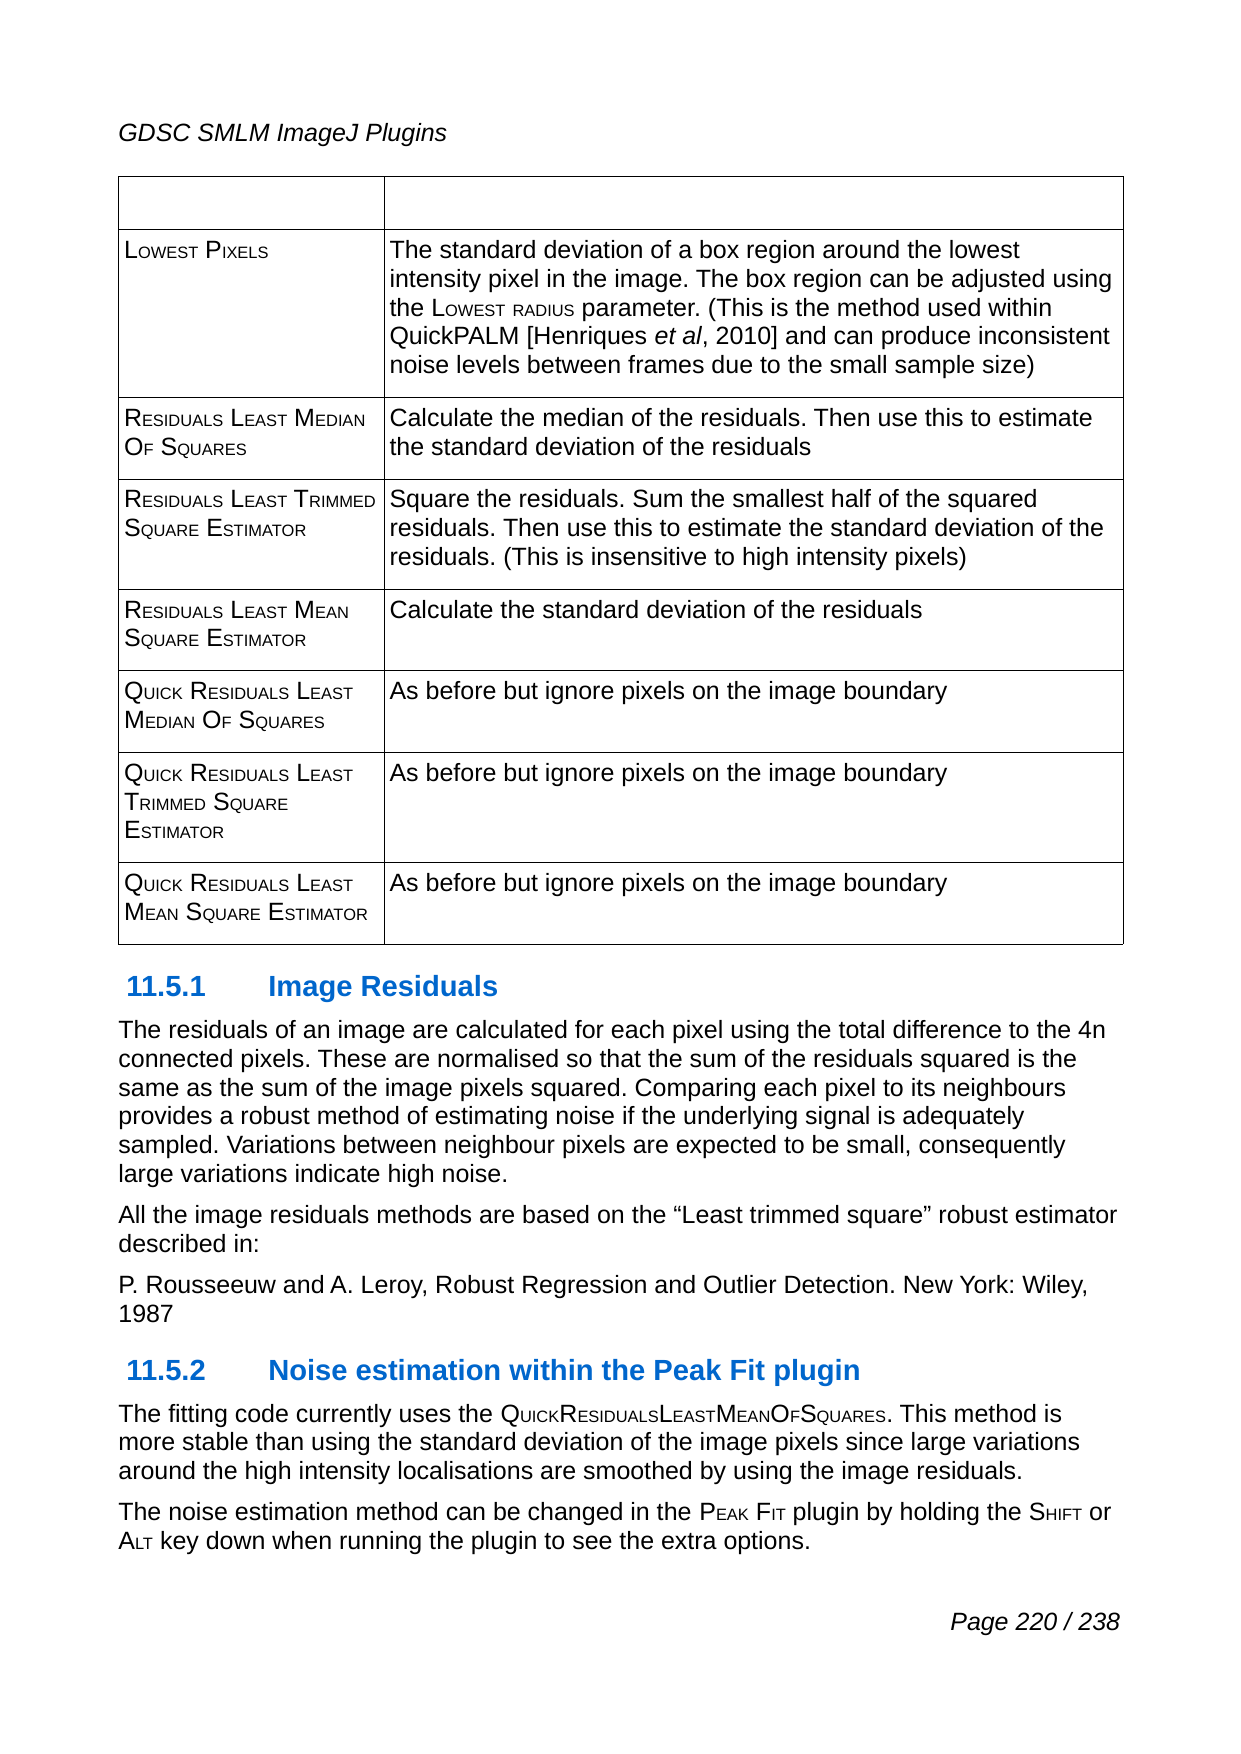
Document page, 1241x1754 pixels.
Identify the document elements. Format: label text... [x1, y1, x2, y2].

text The noise estimation method can be changed in the Peak Fit plugin by holding the Shift or Alt key down when running the plugin to see the extra options. [118, 1497, 1122, 1555]
text P. Rousseeuw and A. Leroy, Robust Regression and Outlier Detection. New York: Wiley, 1987 [118, 1270, 1122, 1327]
table_cell Calculate the standard deviation of the residuals [385, 590, 1123, 670]
table_cell As before but ignore pixels on the image boundary [385, 671, 1123, 752]
table_cell As before but ignore pixels on the image boundary [385, 863, 1123, 944]
table_cell Lowest Pixels [119, 230, 384, 397]
table_cell The standard deviation of a box region around the lowest intensity pixel in the image. The box region can be adjusted using the Lowest radius parameter. (This is the method used within QuickPALM [Henriques et al, 2010] and can produce inconsistent noise levels between frames due to the small sample size) [385, 230, 1123, 397]
subtitle Noise estimation within the Peak Fit plugin [118, 1352, 1122, 1386]
table_cell As before but ignore pixels on the image boundary [385, 753, 1123, 862]
text The fitting code currently uses the QuickResidualsLeastMeanOfSquares. This method is more stable than using the standard deviation of the image pixels since large variations around the high intensity localisations are smoothed by using the image residuals. [118, 1398, 1122, 1485]
table_cell Quick Residuals Least Mean Square Estimator [119, 863, 384, 944]
text The residuals of an image are calculated for each pixel using the total difference to the 4n connected pixels. These are normalised so that the sum of the residuals squared is the same as the sum of the image pixels squared. Comparing each pixel to its neighbours provides a robust method of estimating noise if the underlying signal is adequately sampled. Variations between neighbour pixels are expected to be small, consequently large variations indicate high noise. [118, 1015, 1122, 1187]
table_cell Residuals Least Mean Square Estimator [119, 590, 384, 670]
text All the image residuals methods are based on the “Least trimmed square” robust estimator described in: [118, 1200, 1122, 1257]
table_cell Quick Residuals Least Trimmed Square Estimator [119, 753, 384, 862]
table_cell Residuals Least Trimmed Square Estimator [119, 480, 384, 589]
table_cell Calculate the median of the residuals. Then use this to estimate the standard deviation of the residuals [385, 398, 1123, 478]
table_cell Quick Residuals Least Median Of Squares [119, 671, 384, 752]
subtitle Image Residuals [118, 969, 1122, 1002]
table_cell Residuals Least Median Of Squares [119, 398, 384, 478]
table_cell Square the residuals. Sum the smallest half of the squared residuals. Then use this to estimate the standard deviation of the residuals. (This is insensitive to high intensity pixels) [385, 480, 1123, 589]
table_cell [385, 177, 1123, 229]
table_cell [119, 177, 384, 229]
